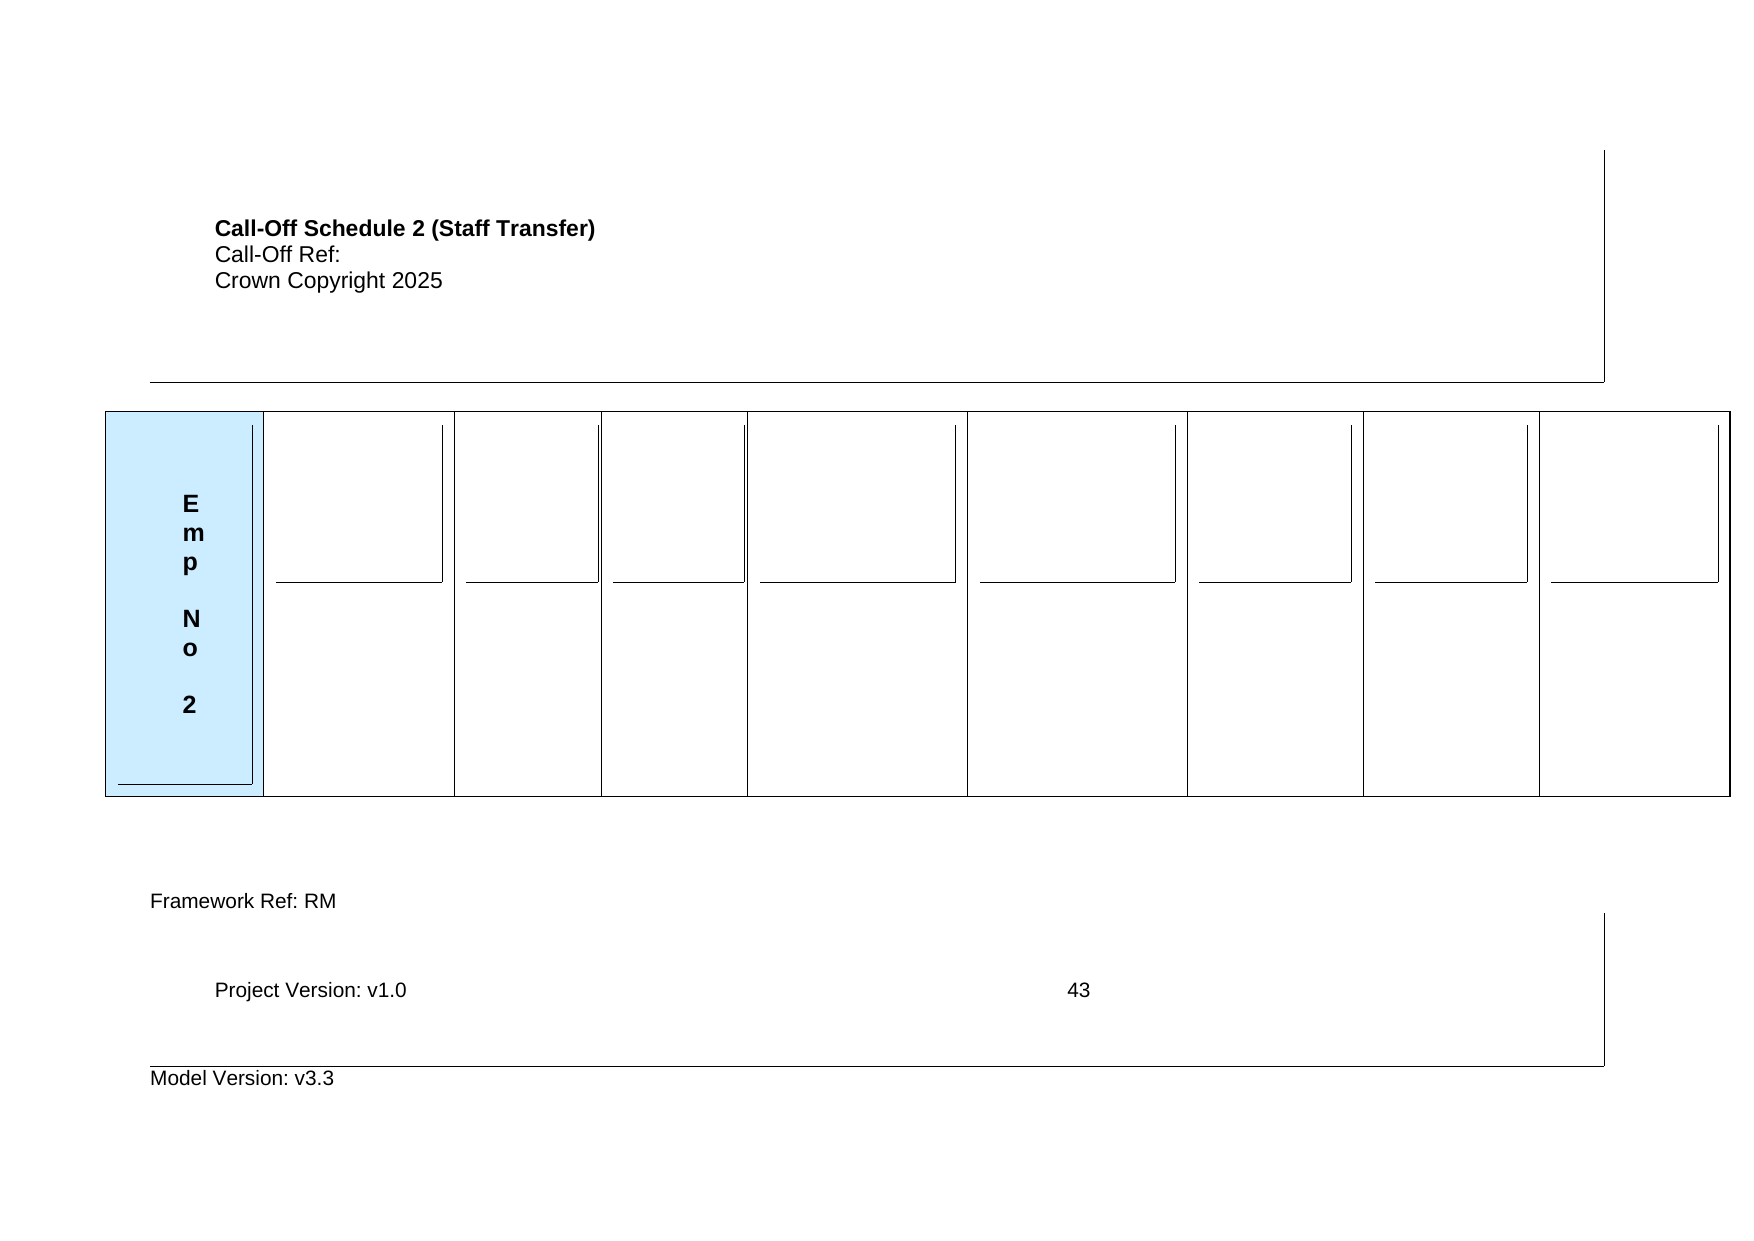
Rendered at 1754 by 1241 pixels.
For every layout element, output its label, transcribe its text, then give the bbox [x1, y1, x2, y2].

table_cell [1364, 412, 1539, 796]
table_cell [968, 412, 1187, 796]
table_cell [748, 412, 967, 796]
table_cell [1188, 412, 1363, 796]
table_cell Emp No 2 [106, 412, 263, 796]
table_cell [1540, 412, 1729, 796]
table_cell [264, 412, 454, 796]
table_cell [602, 412, 747, 796]
table_cell [455, 412, 601, 796]
